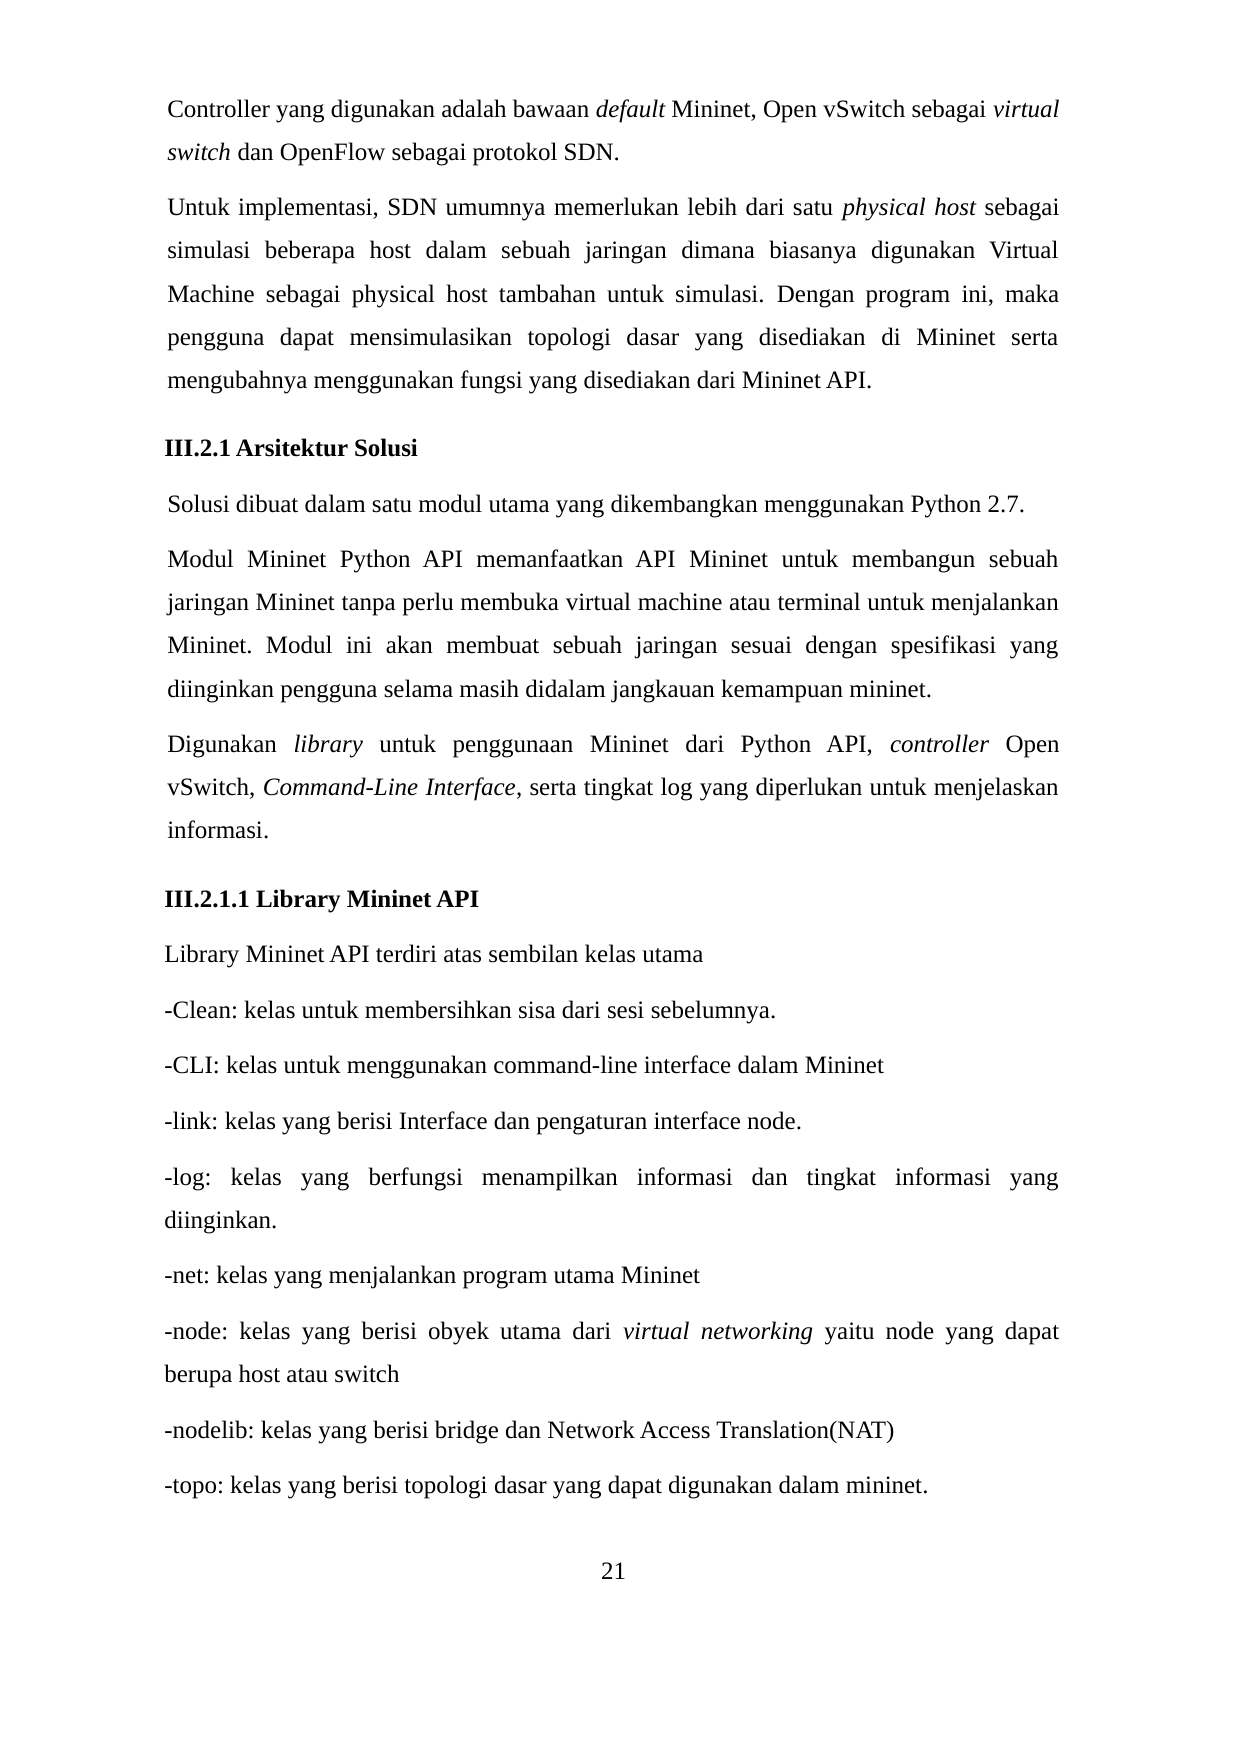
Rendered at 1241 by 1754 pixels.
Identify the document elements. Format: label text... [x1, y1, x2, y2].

subtitle III.2.1.1 Library Mininet API [164, 884, 1059, 912]
text -Clean: kelas untuk membersihkan sisa dari sesi sebelumnya. [164, 995, 1059, 1024]
text -topo: kelas yang berisi topologi dasar yang dapat digunakan dalam mininet. [164, 1471, 1059, 1499]
text -log: kelas yang berfungsi menampilkan informasi dan tingkat informasi yang diinginkan. [164, 1162, 1059, 1234]
text -net: kelas yang menjalankan program utama Mininet [164, 1261, 1059, 1289]
text Controller yang digunakan adalah bawaan default Mininet, Open vSwitch sebagai virtual switch dan OpenFlow sebagai protokol SDN. [167, 94, 1059, 166]
text -CLI: kelas untuk menggunakan command-line interface dalam Mininet [164, 1051, 1059, 1079]
text Digunakan library untuk penggunaan Mininet dari Python API, controller Open vSwitch, Command-Line Interface, serta tingkat log yang diperlukan untuk menjelaskan informasi. [167, 729, 1059, 844]
text -link: kelas yang berisi Interface dan pengaturan interface node. [164, 1106, 1059, 1135]
text Library Mininet API terdiri atas sembilan kelas utama [164, 939, 1059, 968]
subtitle III.2.1 Arsitektur Solusi [164, 433, 1059, 462]
text -nodelib: kelas yang berisi bridge dan Network Access Translation(NAT) [164, 1415, 1059, 1444]
text Untuk implementasi, SDN umumnya memerlukan lebih dari satu physical host sebagai simulasi beberapa host dalam sebuah jaringan dimana biasanya digunakan Virtual Machine sebagai physical host tambahan untuk simulasi. Dengan program ini, maka pengguna dapat mensimulasikan topologi dasar yang disediakan di Mininet serta mengubahnya menggunakan fungsi yang disediakan dari Mininet API. [167, 192, 1059, 394]
text Modul Mininet Python API memanfaatkan API Mininet untuk membangun sebuah jaringan Mininet tanpa perlu membuka virtual machine atau terminal untuk menjalankan Mininet. Modul ini akan membuat sebuah jaringan sesuai dengan spesifikasi yang diinginkan pengguna selama masih didalam jangkauan kemampuan mininet. [167, 544, 1059, 702]
text Solusi dibuat dalam satu modul utama yang dikembangkan menggunakan Python 2.7. [167, 489, 1059, 517]
text -node: kelas yang berisi obyek utama dari virtual networking yaitu node yang dapat berupa host atau switch [164, 1316, 1059, 1388]
